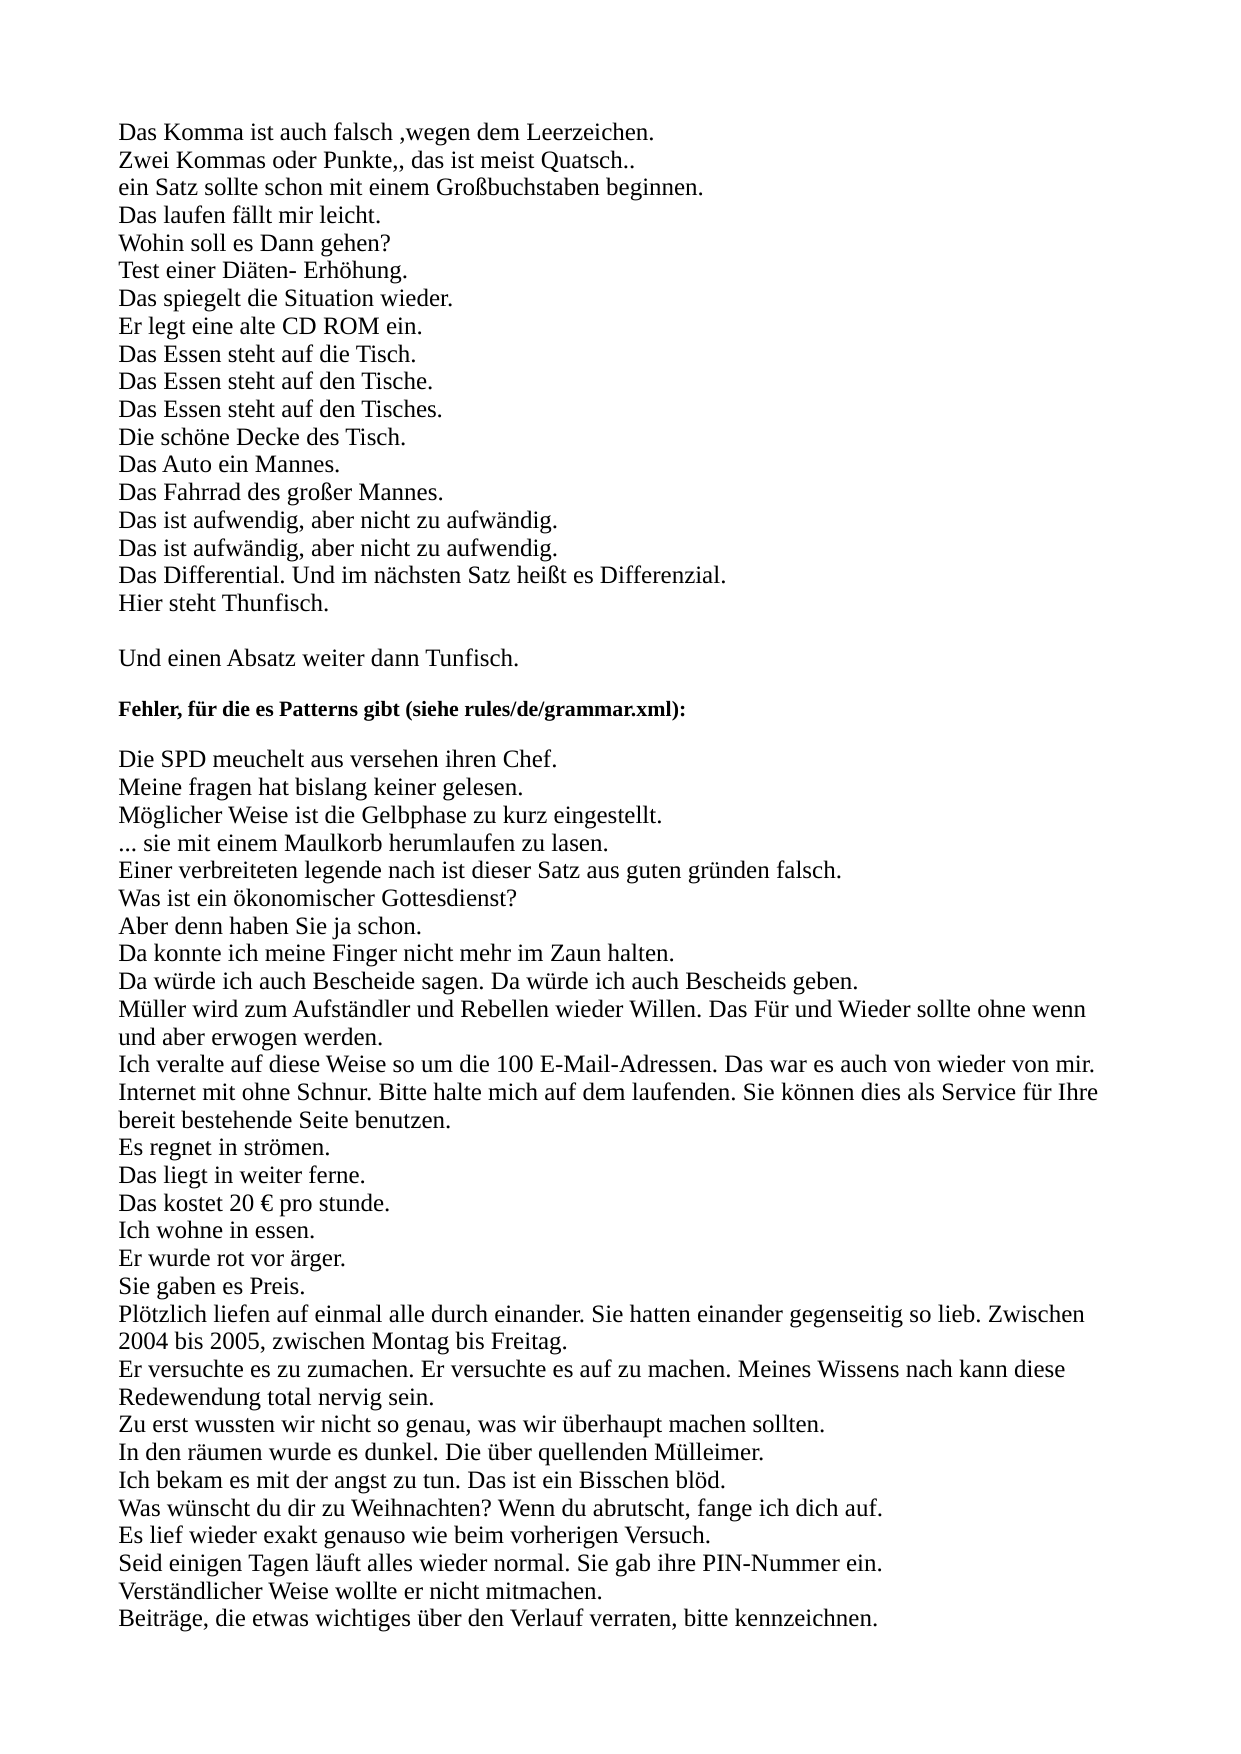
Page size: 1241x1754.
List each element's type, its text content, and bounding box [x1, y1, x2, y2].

text Da konnte ich meine Finger nicht mehr im Zaun halten. [118, 939, 1122, 967]
text Es lief wieder exakt genauso wie beim vorherigen Versuch. [118, 1521, 1122, 1549]
text Beiträge, die etwas wichtiges über den Verlauf verraten, bitte kennzeichnen. [118, 1604, 1122, 1632]
text Ich wohne in essen. [118, 1217, 1122, 1244]
text Plötzlich liefen auf einmal alle durch einander. Sie hatten einander gegenseitig so lieb. Zwischen 2004 bis 2005, zwischen Montag bis Freitag. [118, 1300, 1122, 1355]
text Das ist aufwendig, aber nicht zu aufwändig. [118, 506, 1122, 534]
text In den räumen wurde es dunkel. Die über quellenden Mülleimer. [118, 1438, 1122, 1466]
text Möglicher Weise ist die Gelbphase zu kurz eingestellt. [118, 801, 1122, 829]
text Zwei Kommas oder Punkte,, das ist meist Quatsch.. [118, 146, 1122, 173]
text Das Komma ist auch falsch ,wegen dem Leerzeichen. [118, 118, 1122, 146]
text Verständlicher Weise wollte er nicht mitmachen. [118, 1577, 1122, 1604]
text Da würde ich auch Bescheide sagen. Da würde ich auch Bescheids geben. [118, 967, 1122, 995]
text Das Essen steht auf die Tisch. Das Essen steht auf den Tische. Das Essen steht auf den Tisches. Die schöne Decke des Tisch. Das Auto ein Mannes. Das Fahrrad des großer Mannes. [118, 340, 1122, 506]
text Er legt eine alte CD ROM ein. [118, 312, 1122, 340]
text Ich bekam es mit der angst zu tun. Das ist ein Bisschen blöd. [118, 1466, 1122, 1494]
text Aber denn haben Sie ja schon. [118, 912, 1122, 939]
text Zu erst wussten wir nicht so genau, was wir überhaupt machen sollten. [118, 1411, 1122, 1438]
text Er versuchte es zu zumachen. Er versuchte es auf zu machen. Meines Wissens nach kann diese Redewendung total nervig sein. [118, 1355, 1122, 1411]
text Wohin soll es Dann gehen? [118, 229, 1122, 257]
text Müller wird zum Aufständler und Rebellen wieder Willen. Das Für und Wieder sollte ohne wenn und aber erwogen werden. [118, 995, 1122, 1050]
text Ich veralte auf diese Weise so um die 100 E-Mail-Adressen. Das war es auch von wieder von mir. Internet mit ohne Schnur. Bitte halte mich auf dem laufenden. Sie können dies als Service für Ihre bereit bestehende Seite benutzen. [118, 1050, 1122, 1133]
text Was wünscht du dir zu Weihnachten? Wenn du abrutscht, fange ich dich auf. [118, 1494, 1122, 1521]
text Er wurde rot vor ärger. [118, 1244, 1122, 1272]
text Das Differential. Und im nächsten Satz heißt es Differenzial. [118, 561, 1122, 589]
text Das ist aufwändig, aber nicht zu aufwendig. [118, 534, 1122, 561]
text Fehler, für die es Patterns gibt (siehe rules/de/grammar.xml): [118, 697, 1122, 721]
text Hier steht Thunfisch. [118, 589, 1122, 617]
text Seid einigen Tagen läuft alles wieder normal. Sie gab ihre PIN-Nummer ein. [118, 1549, 1122, 1577]
text Das laufen fällt mir leicht. [118, 201, 1122, 229]
text Meine fragen hat bislang keiner gelesen. [118, 773, 1122, 801]
text Die SPD meuchelt aus versehen ihren Chef. [118, 746, 1122, 773]
text Test einer Diäten- Erhöhung. [118, 257, 1122, 284]
text Das spiegelt die Situation wieder. [118, 284, 1122, 312]
text Einer verbreiteten legende nach ist dieser Satz aus guten gründen falsch. [118, 856, 1122, 884]
text Und einen Absatz weiter dann Tunfisch. [118, 644, 1122, 672]
text ... sie mit einem Maulkorb herumlaufen zu lasen. [118, 829, 1122, 856]
text Was ist ein ökonomischer Gottesdienst? [118, 884, 1122, 912]
text Das kostet 20 € pro stunde. [118, 1189, 1122, 1217]
text Sie gaben es Preis. [118, 1272, 1122, 1300]
text Es regnet in strömen. [118, 1133, 1122, 1161]
text Das liegt in weiter ferne. [118, 1161, 1122, 1189]
text ein Satz sollte schon mit einem Großbuchstaben beginnen. [118, 173, 1122, 201]
